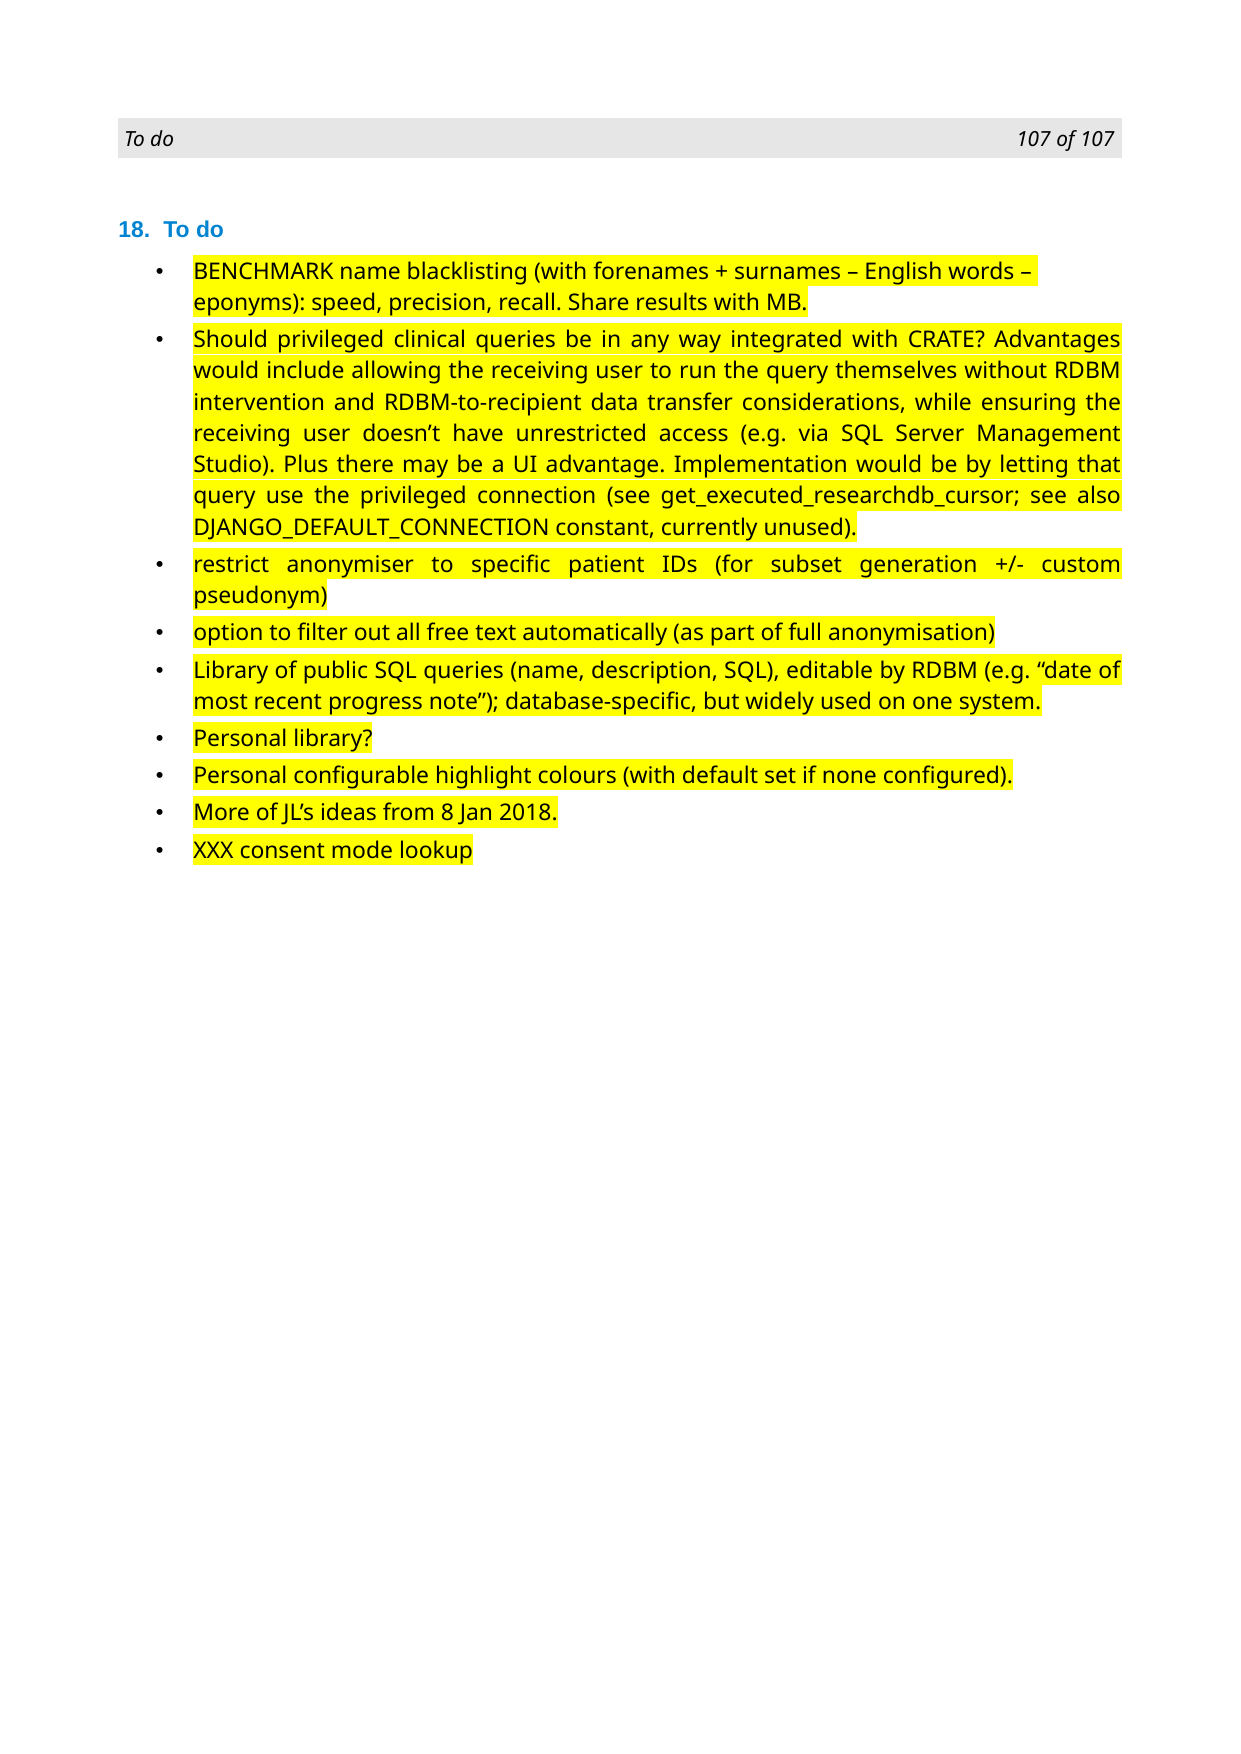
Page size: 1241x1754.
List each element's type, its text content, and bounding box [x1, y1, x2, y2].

subtitle To do [118, 216, 1122, 242]
list Library of public SQL queries (name, description, SQL), editable by RDBM (e.g. “date of most recent progress note”); database-specific, but widely used on one system. [156, 653, 1122, 716]
list More of JL’s ideas from 8 Jan 2018. [156, 796, 1122, 828]
list BENCHMARK name blacklisting (with forenames + surnames – English words – eponyms): speed, precision, recall. Share results with MB. [156, 255, 1122, 317]
list Should privileged clinical queries be in any way integrated with CRATE? Advantages would include allowing the receiving user to run the query themselves without RDBM intervention and RDBM-to-recipient data transfer considerations, while ensuring the receiving user doesn’t have unrestricted access (e.g. via SQL Server Management Studio). Plus there may be a UI advantage. Implementation would be by letting that query use the privileged connection (see get_executed_researchdb_cursor; see also DJANGO_DEFAULT_CONNECTION constant, currently unused). [156, 323, 1122, 542]
list Personal configurable highlight colours (with default set if none configured). [156, 759, 1122, 790]
list option to filter out all free text automatically (as part of full anonymisation) [156, 616, 1122, 648]
list Personal library? [156, 722, 1122, 753]
list XXX consent mode lookup [156, 833, 1122, 865]
list restrict anonymiser to specific patient IDs (for subset generation +/- custom pseudonym) [156, 548, 1122, 610]
